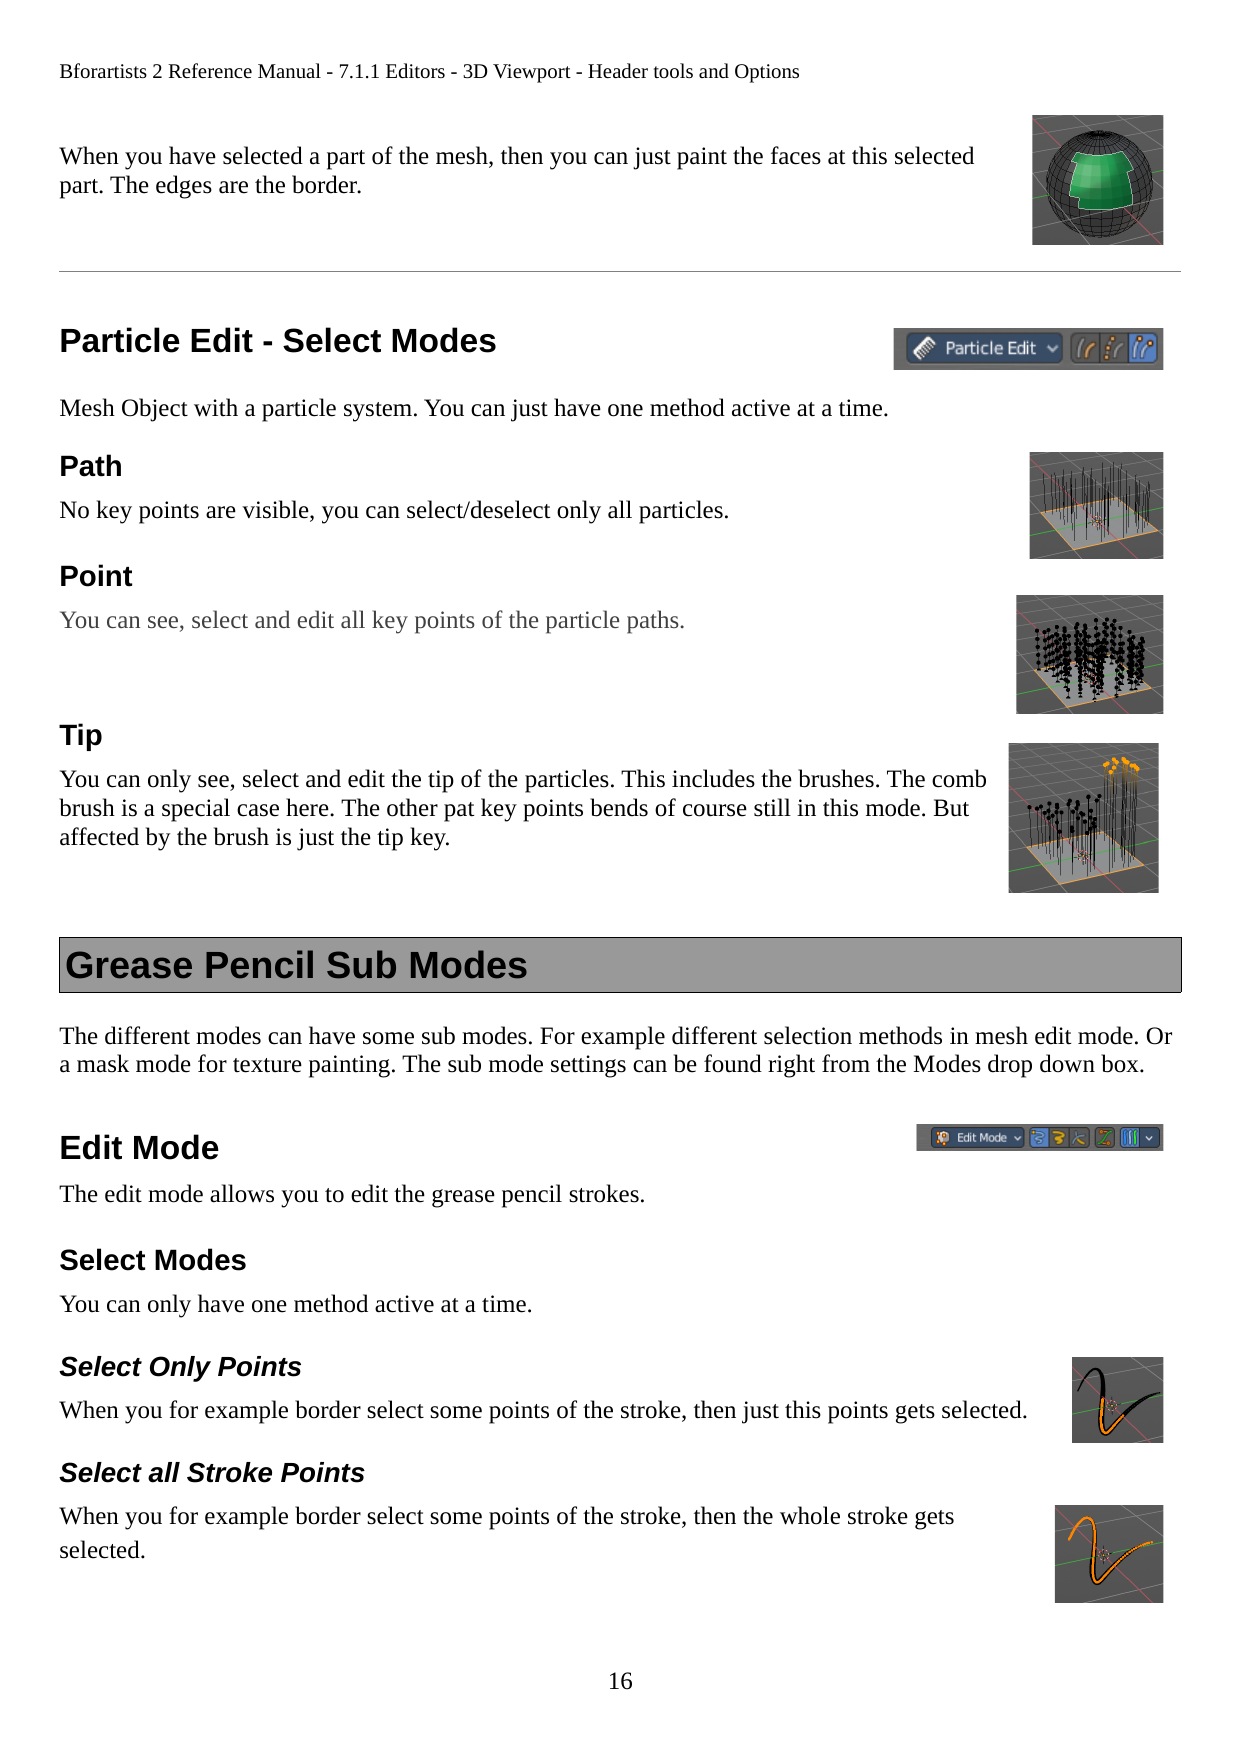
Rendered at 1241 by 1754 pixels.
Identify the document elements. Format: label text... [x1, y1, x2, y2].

text When you have selected a part of the mesh, then you can just paint the faces at this selected part. The edges are the border. [59, 141, 1032, 199]
subtitle Point [59, 559, 1181, 593]
picture [1072, 1357, 1164, 1443]
picture [1029, 452, 1164, 559]
text You can only see, select and edit the tip of the particles. This includes the brushes. The comb brush is a special case here. The other pat key points bends of course still in this mode. But affected by the brush is just the tip key. [59, 764, 1008, 851]
text The different modes can have some sub modes. For example different selection methods in mesh edit mode. Or a mask mode for texture painting. The sub mode settings can be found right from the Modes drop down box. [59, 1021, 1181, 1078]
subtitle Select all Stroke Points [59, 1456, 1181, 1488]
subtitle Tip [59, 718, 1181, 752]
subtitle Mesh Object with a particle system. You can just have one method active at a time. [59, 393, 1181, 422]
table_header Grease Pencil Sub Modes [60, 938, 1181, 992]
subtitle Particle Edit - Select Modes [59, 321, 1181, 360]
subtitle Select Modes [59, 1243, 1181, 1276]
subtitle Select Only Points [59, 1351, 1181, 1382]
picture [1008, 743, 1159, 893]
text When you for example border select some points of the stroke, then the whole stroke gets selected. [59, 1501, 1181, 1564]
picture [1032, 115, 1164, 245]
subtitle Path [59, 449, 1181, 483]
text No key points are visible, you can select/deselect only all particles. [59, 495, 1029, 524]
picture [1016, 595, 1164, 714]
picture [1054, 1505, 1164, 1603]
picture [916, 1124, 1164, 1151]
text When you for example border select some points of the stroke, then just this points gets selected. [59, 1395, 1072, 1424]
text You can only have one method active at a time. [59, 1289, 1181, 1318]
subtitle Edit Mode [59, 1128, 1181, 1167]
text You can see, select and edit all key points of the particle paths. [59, 605, 1016, 634]
picture [893, 328, 1164, 370]
text The edit mode allows you to edit the grease pencil strokes. [59, 1179, 1181, 1208]
